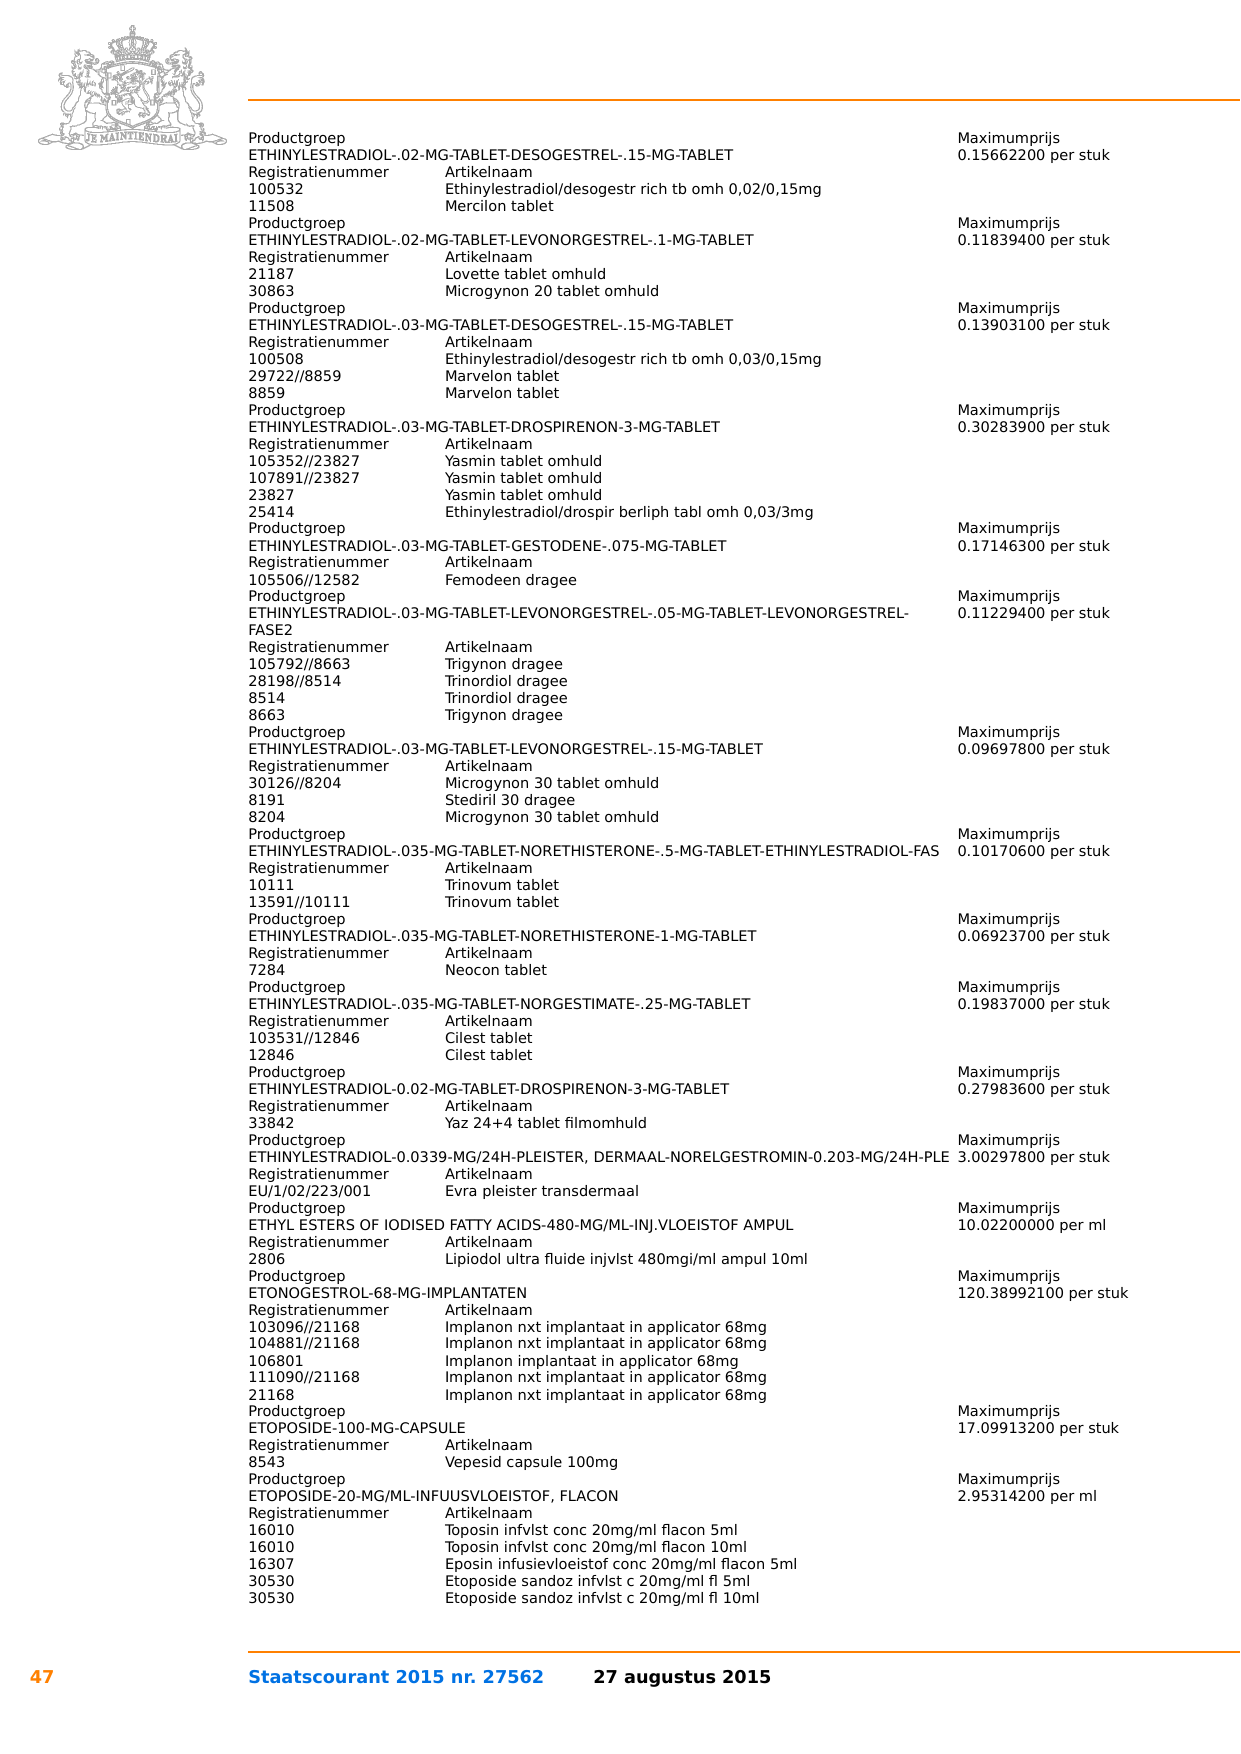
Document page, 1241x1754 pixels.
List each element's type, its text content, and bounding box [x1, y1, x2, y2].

table_cell Registratienummer [248, 758, 439, 775]
table_cell Registratienummer [248, 1505, 439, 1522]
table_cell Maximumprijs [951, 826, 1163, 843]
table_cell Trinovum tablet [439, 894, 951, 911]
table_cell Artikelnaam [439, 164, 951, 181]
table_cell Registratienummer [248, 1166, 439, 1183]
table_cell 33842 [248, 1115, 439, 1132]
table_cell [951, 1335, 1163, 1352]
table_cell Maximumprijs [951, 1200, 1163, 1217]
table_cell [951, 198, 1163, 215]
table_cell Productgroep [248, 1268, 439, 1284]
table_cell 105506//12582 [248, 571, 439, 588]
table_cell Productgroep [248, 1064, 439, 1081]
table_cell Productgroep [248, 1403, 439, 1420]
table_cell Registratienummer [248, 1437, 439, 1454]
table_cell [951, 1369, 1163, 1386]
table_cell 17.09913200 per stuk [951, 1420, 1163, 1437]
table_cell Productgroep [248, 1132, 439, 1149]
table_cell Etoposide sandoz infvlst c 20mg/ml fl 5ml [439, 1573, 951, 1590]
table_cell Registratienummer [248, 436, 439, 452]
table_cell Yasmin tablet omhuld [439, 453, 951, 469]
table_cell 100508 [248, 351, 439, 368]
table_cell Maximumprijs [951, 130, 1163, 147]
table_cell Productgroep [248, 826, 439, 843]
table_cell 0.11229400 per stuk [951, 605, 1163, 639]
table_cell 30863 [248, 283, 439, 300]
table_cell 111090//21168 [248, 1369, 439, 1386]
table_cell Productgroep [248, 520, 439, 537]
table_cell Registratienummer [248, 334, 439, 351]
table_cell [439, 215, 951, 232]
table_cell Maximumprijs [951, 724, 1163, 741]
table_cell Artikelnaam [439, 1098, 951, 1115]
table_cell Ethinylestradiol/desogestr rich tb omh 0,02/0,15mg [439, 181, 951, 198]
table_cell [951, 1115, 1163, 1132]
table_cell Implanon nxt implantaat in applicator 68mg [439, 1319, 951, 1335]
table_cell Evra pleister transdermaal [439, 1183, 951, 1199]
table_cell 10111 [248, 877, 439, 894]
table_cell 23827 [248, 486, 439, 503]
table_cell 0.06923700 per stuk [951, 928, 1163, 945]
table_cell [439, 911, 951, 928]
table_cell 16307 [248, 1556, 439, 1573]
table_cell [951, 1098, 1163, 1115]
table_cell 29722//8859 [248, 368, 439, 384]
table_cell Artikelnaam [439, 554, 951, 571]
table_cell Implanon nxt implantaat in applicator 68mg [439, 1386, 951, 1403]
table_cell [951, 571, 1163, 588]
table_cell Registratienummer [248, 1098, 439, 1115]
table_cell [951, 809, 1163, 826]
table_cell Cilest tablet [439, 1030, 951, 1047]
table_cell [951, 758, 1163, 775]
table_cell Maximumprijs [951, 979, 1163, 996]
table_cell [951, 1047, 1163, 1064]
table_cell ETHINYLESTRADIOL-.03-MG-TABLET-DESOGESTREL-.15-MG-TABLET [248, 317, 951, 334]
table_cell [439, 130, 951, 147]
table_cell 30530 [248, 1590, 439, 1607]
table_cell [951, 639, 1163, 656]
table_cell Etoposide sandoz infvlst c 20mg/ml fl 10ml [439, 1590, 951, 1607]
table_cell [951, 1251, 1163, 1267]
table_cell [439, 1132, 951, 1149]
table_cell [951, 283, 1163, 300]
table_cell 106801 [248, 1353, 439, 1369]
table_cell Marvelon tablet [439, 368, 951, 384]
table_cell Stediril 30 dragee [439, 792, 951, 809]
table_cell ETHINYLESTRADIOL-.02-MG-TABLET-DESOGESTREL-.15-MG-TABLET [248, 147, 951, 164]
table_cell Marvelon tablet [439, 385, 951, 402]
table_cell 2806 [248, 1251, 439, 1267]
table_cell Registratienummer [248, 1234, 439, 1251]
table_cell Yasmin tablet omhuld [439, 486, 951, 503]
table_cell ETHINYLESTRADIOL-.03-MG-TABLET-DROSPIRENON-3-MG-TABLET [248, 419, 951, 436]
table_cell 25414 [248, 504, 439, 520]
table_cell Neocon tablet [439, 962, 951, 979]
table_cell [951, 1590, 1163, 1607]
table_cell Trigynon dragee [439, 656, 951, 673]
table_cell Productgroep [248, 724, 439, 741]
table_cell 8543 [248, 1454, 439, 1471]
table_cell Eposin infusievloeistof conc 20mg/ml flacon 5ml [439, 1556, 951, 1573]
table_cell 0.30283900 per stuk [951, 419, 1163, 436]
table_cell [951, 1573, 1163, 1590]
table_cell Artikelnaam [439, 1301, 951, 1318]
table_cell ETHINYLESTRADIOL-0.02-MG-TABLET-DROSPIRENON-3-MG-TABLET [248, 1081, 951, 1098]
table_cell Artikelnaam [439, 1013, 951, 1030]
table_cell Cilest tablet [439, 1047, 951, 1064]
table_cell Yasmin tablet omhuld [439, 470, 951, 486]
table_cell Productgroep [248, 402, 439, 418]
table_cell Maximumprijs [951, 1132, 1163, 1149]
table_cell Registratienummer [248, 945, 439, 962]
table_cell Maximumprijs [951, 911, 1163, 928]
table_cell Productgroep [248, 979, 439, 996]
table_cell [951, 249, 1163, 266]
table_cell [951, 945, 1163, 962]
table_cell [439, 1064, 951, 1081]
table_cell 100532 [248, 181, 439, 198]
table_cell [951, 1301, 1163, 1318]
table_cell 28198//8514 [248, 673, 439, 690]
table_cell ETHINYLESTRADIOL-.03-MG-TABLET-LEVONORGESTREL-.15-MG-TABLET [248, 741, 951, 758]
table_cell [951, 962, 1163, 979]
table_cell Yaz 24+4 tablet filmomhuld [439, 1115, 951, 1132]
table_cell 10.02200000 per ml [951, 1217, 1163, 1233]
table_cell Maximumprijs [951, 1268, 1163, 1284]
table_cell Productgroep [248, 300, 439, 317]
table_cell [951, 1454, 1163, 1471]
table_cell ETONOGESTROL-68-MG-IMPLANTATEN [248, 1285, 951, 1301]
table_cell 0.27983600 per stuk [951, 1081, 1163, 1098]
table_cell 120.38992100 per stuk [951, 1285, 1163, 1301]
table_cell [951, 554, 1163, 571]
table_cell 16010 [248, 1539, 439, 1556]
table_cell 107891//23827 [248, 470, 439, 486]
table_cell [951, 792, 1163, 809]
table_cell ETHINYLESTRADIOL-.03-MG-TABLET-GESTODENE-.075-MG-TABLET [248, 538, 951, 554]
table_cell [951, 453, 1163, 469]
table_cell 104881//21168 [248, 1335, 439, 1352]
table_cell [951, 1556, 1163, 1573]
table_cell ETHINYLESTRADIOL-.02-MG-TABLET-LEVONORGESTREL-.1-MG-TABLET [248, 232, 951, 249]
table_cell ETHINYLESTRADIOL-.035-MG-TABLET-NORETHISTERONE-.5-MG-TABLET-ETHINYLESTRADIOL-FAS [248, 843, 951, 860]
table_cell [439, 520, 951, 537]
table_cell 0.17146300 per stuk [951, 538, 1163, 554]
table_cell Microgynon 30 tablet omhuld [439, 775, 951, 792]
table_cell [951, 368, 1163, 384]
table_cell ETHINYLESTRADIOL-.035-MG-TABLET-NORETHISTERONE-1-MG-TABLET [248, 928, 951, 945]
table_cell 105352//23827 [248, 453, 439, 469]
table_cell 103096//21168 [248, 1319, 439, 1335]
table_cell [951, 656, 1163, 673]
table_cell Ethinylestradiol/desogestr rich tb omh 0,03/0,15mg [439, 351, 951, 368]
table_cell 21168 [248, 1386, 439, 1403]
table_cell [951, 775, 1163, 792]
table_cell ETHINYLESTRADIOL-.03-MG-TABLET-LEVONORGESTREL-.05-MG-TABLET-LEVONORGESTREL-FASE2 [248, 605, 951, 639]
table_cell 30126//8204 [248, 775, 439, 792]
table_cell [951, 894, 1163, 911]
table_cell [951, 164, 1163, 181]
table_cell [951, 1234, 1163, 1251]
table_cell [439, 1403, 951, 1420]
table_cell [951, 351, 1163, 368]
table_cell Artikelnaam [439, 1505, 951, 1522]
table_cell Artikelnaam [439, 249, 951, 266]
table_cell 2.95314200 per ml [951, 1488, 1163, 1505]
table_cell [951, 1437, 1163, 1454]
table_cell [439, 1268, 951, 1284]
table_cell Microgynon 30 tablet omhuld [439, 809, 951, 826]
table_cell Productgroep [248, 1471, 439, 1488]
table_cell [439, 1471, 951, 1488]
table_cell Maximumprijs [951, 402, 1163, 418]
table_cell 7284 [248, 962, 439, 979]
table_cell [439, 724, 951, 741]
table_cell [951, 266, 1163, 283]
table_cell Artikelnaam [439, 945, 951, 962]
table_cell 16010 [248, 1522, 439, 1539]
table_cell ETOPOSIDE-20-MG/ML-INFUUSVLOEISTOF, FLACON [248, 1488, 951, 1505]
table_cell [951, 1319, 1163, 1335]
table_cell Artikelnaam [439, 1166, 951, 1183]
table_cell 0.19837000 per stuk [951, 996, 1163, 1013]
table_cell [951, 860, 1163, 877]
table_cell Maximumprijs [951, 1064, 1163, 1081]
table_cell [439, 1200, 951, 1217]
table_cell 0.09697800 per stuk [951, 741, 1163, 758]
table_cell [951, 1183, 1163, 1199]
table_cell [951, 1013, 1163, 1030]
table_cell [951, 334, 1163, 351]
table_cell Trinordiol dragee [439, 673, 951, 690]
table_cell 0.11839400 per stuk [951, 232, 1163, 249]
table_cell Toposin infvlst conc 20mg/ml flacon 5ml [439, 1522, 951, 1539]
table_cell 13591//10111 [248, 894, 439, 911]
table_cell [951, 1166, 1163, 1183]
table_cell Artikelnaam [439, 436, 951, 452]
table_cell [951, 1522, 1163, 1539]
table_cell Implanon implantaat in applicator 68mg [439, 1353, 951, 1369]
table_cell ETHYL ESTERS OF IODISED FATTY ACIDS-480-MG/ML-INJ.VLOEISTOF AMPUL [248, 1217, 951, 1233]
table_cell Maximumprijs [951, 300, 1163, 317]
table_cell [439, 402, 951, 418]
table_cell Trigynon dragee [439, 707, 951, 724]
table_cell Artikelnaam [439, 639, 951, 656]
table_cell Productgroep [248, 215, 439, 232]
table_cell EU/1/02/223/001 [248, 1183, 439, 1199]
table_cell 30530 [248, 1573, 439, 1590]
table_cell [439, 588, 951, 605]
table_cell ETOPOSIDE-100-MG-CAPSULE [248, 1420, 951, 1437]
table_cell [951, 1353, 1163, 1369]
table_cell 8514 [248, 690, 439, 707]
table_cell Maximumprijs [951, 1471, 1163, 1488]
table_cell 103531//12846 [248, 1030, 439, 1047]
table_cell 8663 [248, 707, 439, 724]
table_cell Registratienummer [248, 164, 439, 181]
table_cell 12846 [248, 1047, 439, 1064]
table_cell [951, 877, 1163, 894]
table_cell Maximumprijs [951, 1403, 1163, 1420]
table_cell Productgroep [248, 1200, 439, 1217]
table_cell Ethinylestradiol/drospir berliph tabl omh 0,03/3mg [439, 504, 951, 520]
table_cell 0.10170600 per stuk [951, 843, 1163, 860]
table_cell ETHINYLESTRADIOL-.035-MG-TABLET-NORGESTIMATE-.25-MG-TABLET [248, 996, 951, 1013]
table_cell Productgroep [248, 588, 439, 605]
table_cell [951, 1505, 1163, 1522]
table_cell Registratienummer [248, 1301, 439, 1318]
table_cell [439, 979, 951, 996]
table_cell [951, 707, 1163, 724]
table_cell Registratienummer [248, 639, 439, 656]
table_cell Artikelnaam [439, 860, 951, 877]
table_cell Artikelnaam [439, 1437, 951, 1454]
table_cell ETHINYLESTRADIOL-0.0339-MG/24H-PLEISTER, DERMAAL-NORELGESTROMIN-0.203-MG/24H-PLE [248, 1149, 951, 1166]
table_cell [951, 486, 1163, 503]
table_cell Artikelnaam [439, 334, 951, 351]
table_cell Productgroep [248, 911, 439, 928]
table_cell [951, 673, 1163, 690]
table_cell [951, 470, 1163, 486]
table_cell 3.00297800 per stuk [951, 1149, 1163, 1166]
table_cell Artikelnaam [439, 1234, 951, 1251]
table_cell Maximumprijs [951, 520, 1163, 537]
table_cell [951, 181, 1163, 198]
table_cell [951, 385, 1163, 402]
table_cell Artikelnaam [439, 758, 951, 775]
table_cell Femodeen dragee [439, 571, 951, 588]
table_cell Implanon nxt implantaat in applicator 68mg [439, 1369, 951, 1386]
table_cell Trinovum tablet [439, 877, 951, 894]
table_cell Microgynon 20 tablet omhuld [439, 283, 951, 300]
table_cell Productgroep [248, 130, 439, 147]
table_cell Maximumprijs [951, 588, 1163, 605]
table_cell [951, 1539, 1163, 1556]
table_cell [951, 690, 1163, 707]
table_cell Vepesid capsule 100mg [439, 1454, 951, 1471]
table_cell [951, 436, 1163, 452]
table_cell Maximumprijs [951, 215, 1163, 232]
table_cell Registratienummer [248, 1013, 439, 1030]
table_cell Lovette tablet omhuld [439, 266, 951, 283]
table_cell [439, 300, 951, 317]
table_cell Toposin infvlst conc 20mg/ml flacon 10ml [439, 1539, 951, 1556]
table_cell 0.13903100 per stuk [951, 317, 1163, 334]
table_cell Implanon nxt implantaat in applicator 68mg [439, 1335, 951, 1352]
table_cell [951, 1386, 1163, 1403]
table_cell [439, 826, 951, 843]
table_cell [951, 1030, 1163, 1047]
table_cell 8204 [248, 809, 439, 826]
table_cell 11508 [248, 198, 439, 215]
table_cell 8859 [248, 385, 439, 402]
table_cell 105792//8663 [248, 656, 439, 673]
table_cell Trinordiol dragee [439, 690, 951, 707]
table_cell Registratienummer [248, 860, 439, 877]
table_cell Mercilon tablet [439, 198, 951, 215]
table_cell 8191 [248, 792, 439, 809]
table_cell [951, 504, 1163, 520]
table_cell Registratienummer [248, 554, 439, 571]
table_cell Registratienummer [248, 249, 439, 266]
table_cell 21187 [248, 266, 439, 283]
picture [38, 25, 227, 150]
table_cell 0.15662200 per stuk [951, 147, 1163, 164]
table_cell Lipiodol ultra fluide injvlst 480mgi/ml ampul 10ml [439, 1251, 951, 1267]
